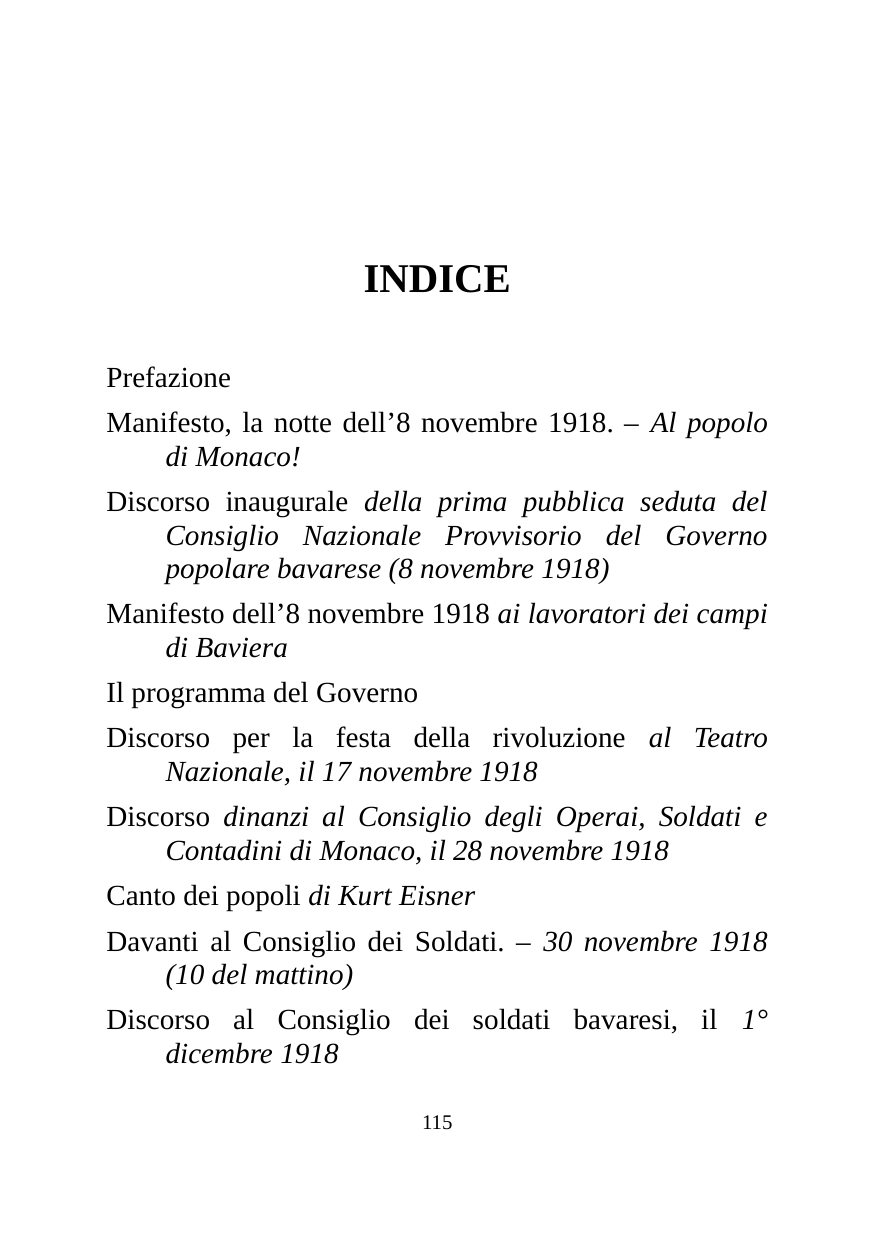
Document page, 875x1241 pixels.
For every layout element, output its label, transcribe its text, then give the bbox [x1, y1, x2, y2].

text Manifesto, la notte dell’8 novembre 1918. – Al popolo di Monaco! [106, 405, 768, 472]
text Davanti al Consiglio dei Soldati. – 30 novembre 1918 (10 del mattino) [106, 924, 768, 991]
text Discorso dinanzi al Consiglio degli Operai, Soldati e Contadini di Monaco, il 28 novembre 1918 [106, 799, 768, 867]
text Discorso per la festa della rivoluzione al Teatro Nazionale, il 17 novembre 1918 [106, 721, 768, 788]
text Prefazione [106, 360, 768, 393]
subtitle INDICE [106, 254, 768, 301]
text Discorso al Consiglio dei soldati bavaresi, il 1° dicembre 1918 [106, 1002, 768, 1069]
text Il programma del Governo [106, 675, 768, 709]
text Canto dei popoli di Kurt Eisner [106, 878, 768, 912]
text Manifesto dell’8 novembre 1918 ai lavoratori dei campi di Baviera [106, 596, 768, 663]
text Discorso inaugurale della prima pubblica seduta del Consiglio Nazionale Provvisorio del Governo popolare bavarese (8 novembre 1918) [106, 484, 768, 585]
